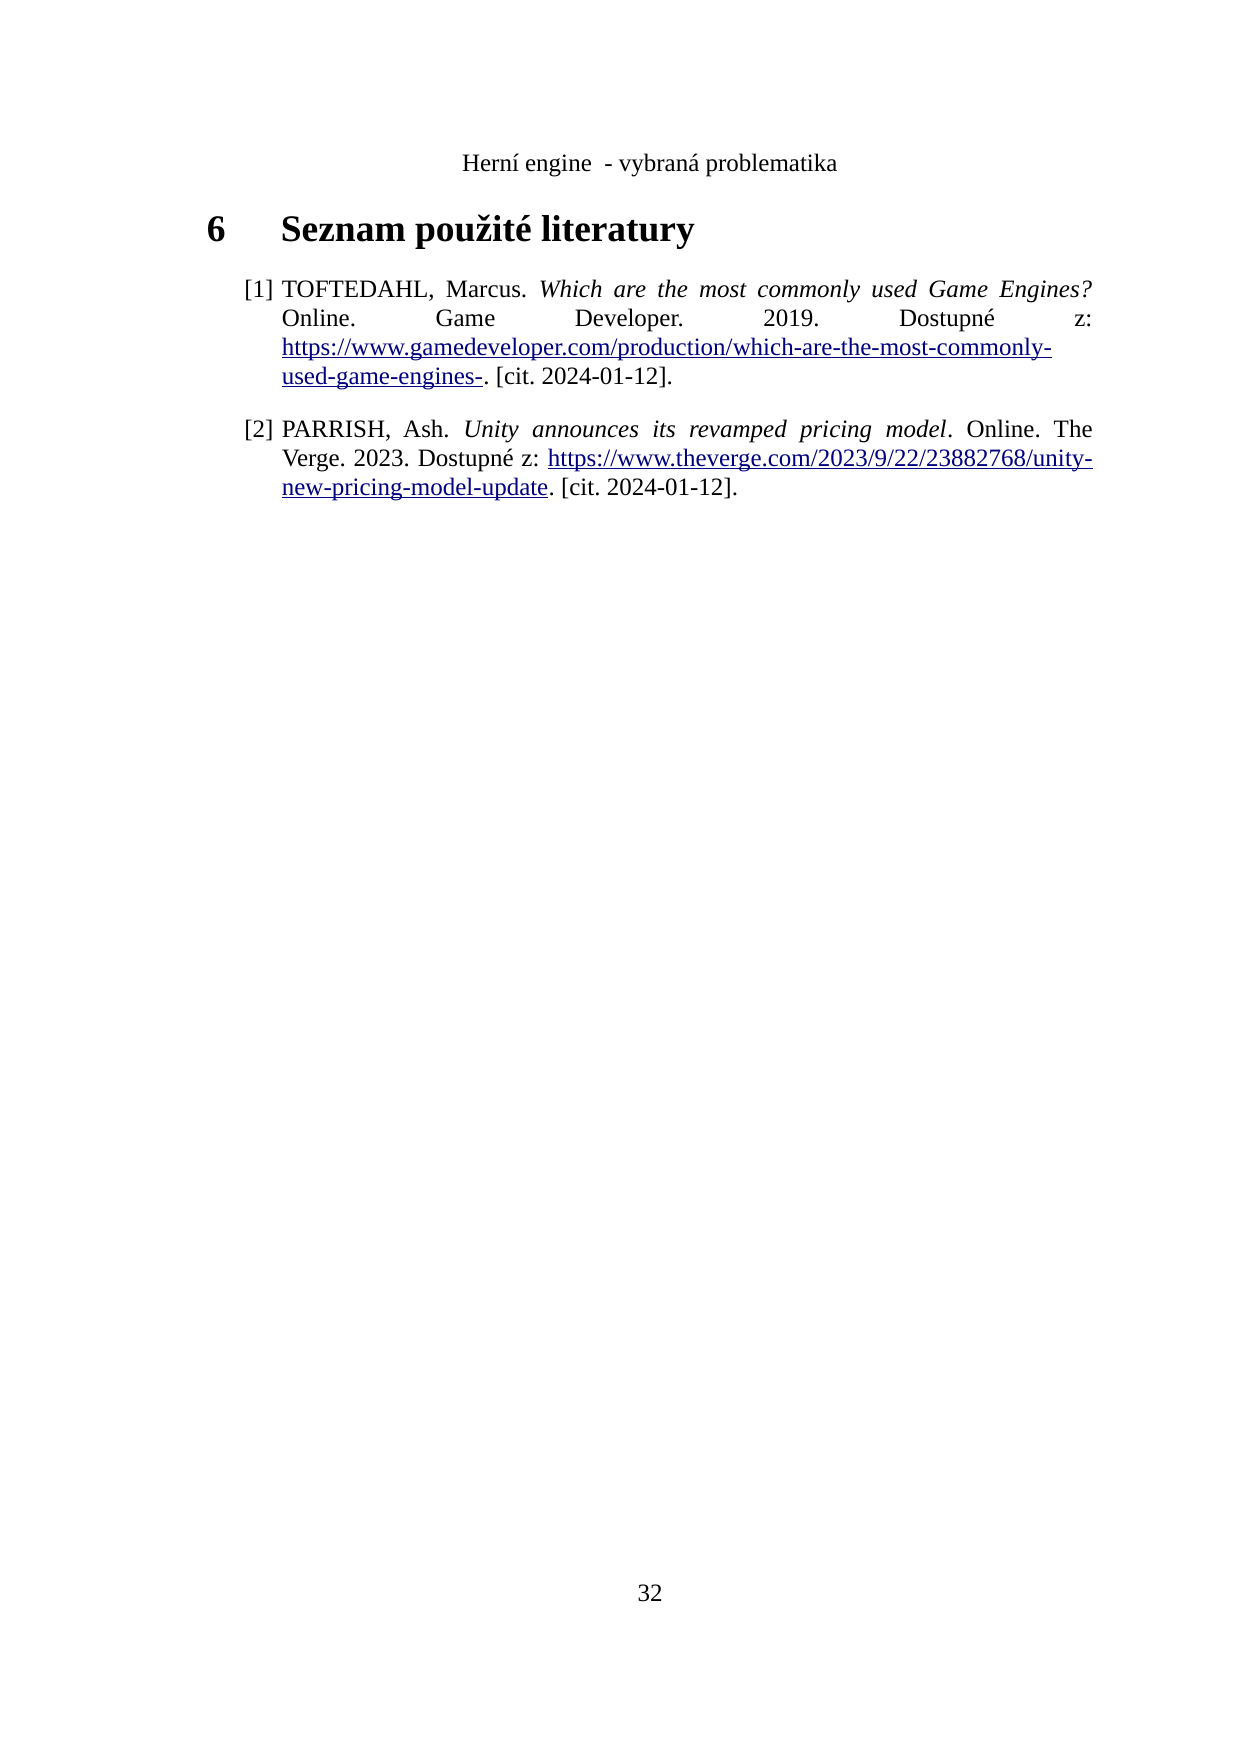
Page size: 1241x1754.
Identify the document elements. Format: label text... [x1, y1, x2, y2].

subtitle Seznam použité literatury [207, 207, 1093, 250]
list TOFTEDAHL, Marcus. Which are the most commonly used Game Engines? Online. Game Developer. 2019. Dostupné z: https://www.gamedeveloper.com/production/which-are-the-most-commonly-used-game-engines-. [cit. 2024-01-12]. [244, 274, 1093, 389]
list PARRISH, Ash. Unity announces its revamped pricing model. Online. The Verge. 2023. Dostupné z: https://www.theverge.com/2023/9/22/23882768/unity-new-pricing-model-update. [cit. 2024-01-12]. [244, 414, 1093, 501]
